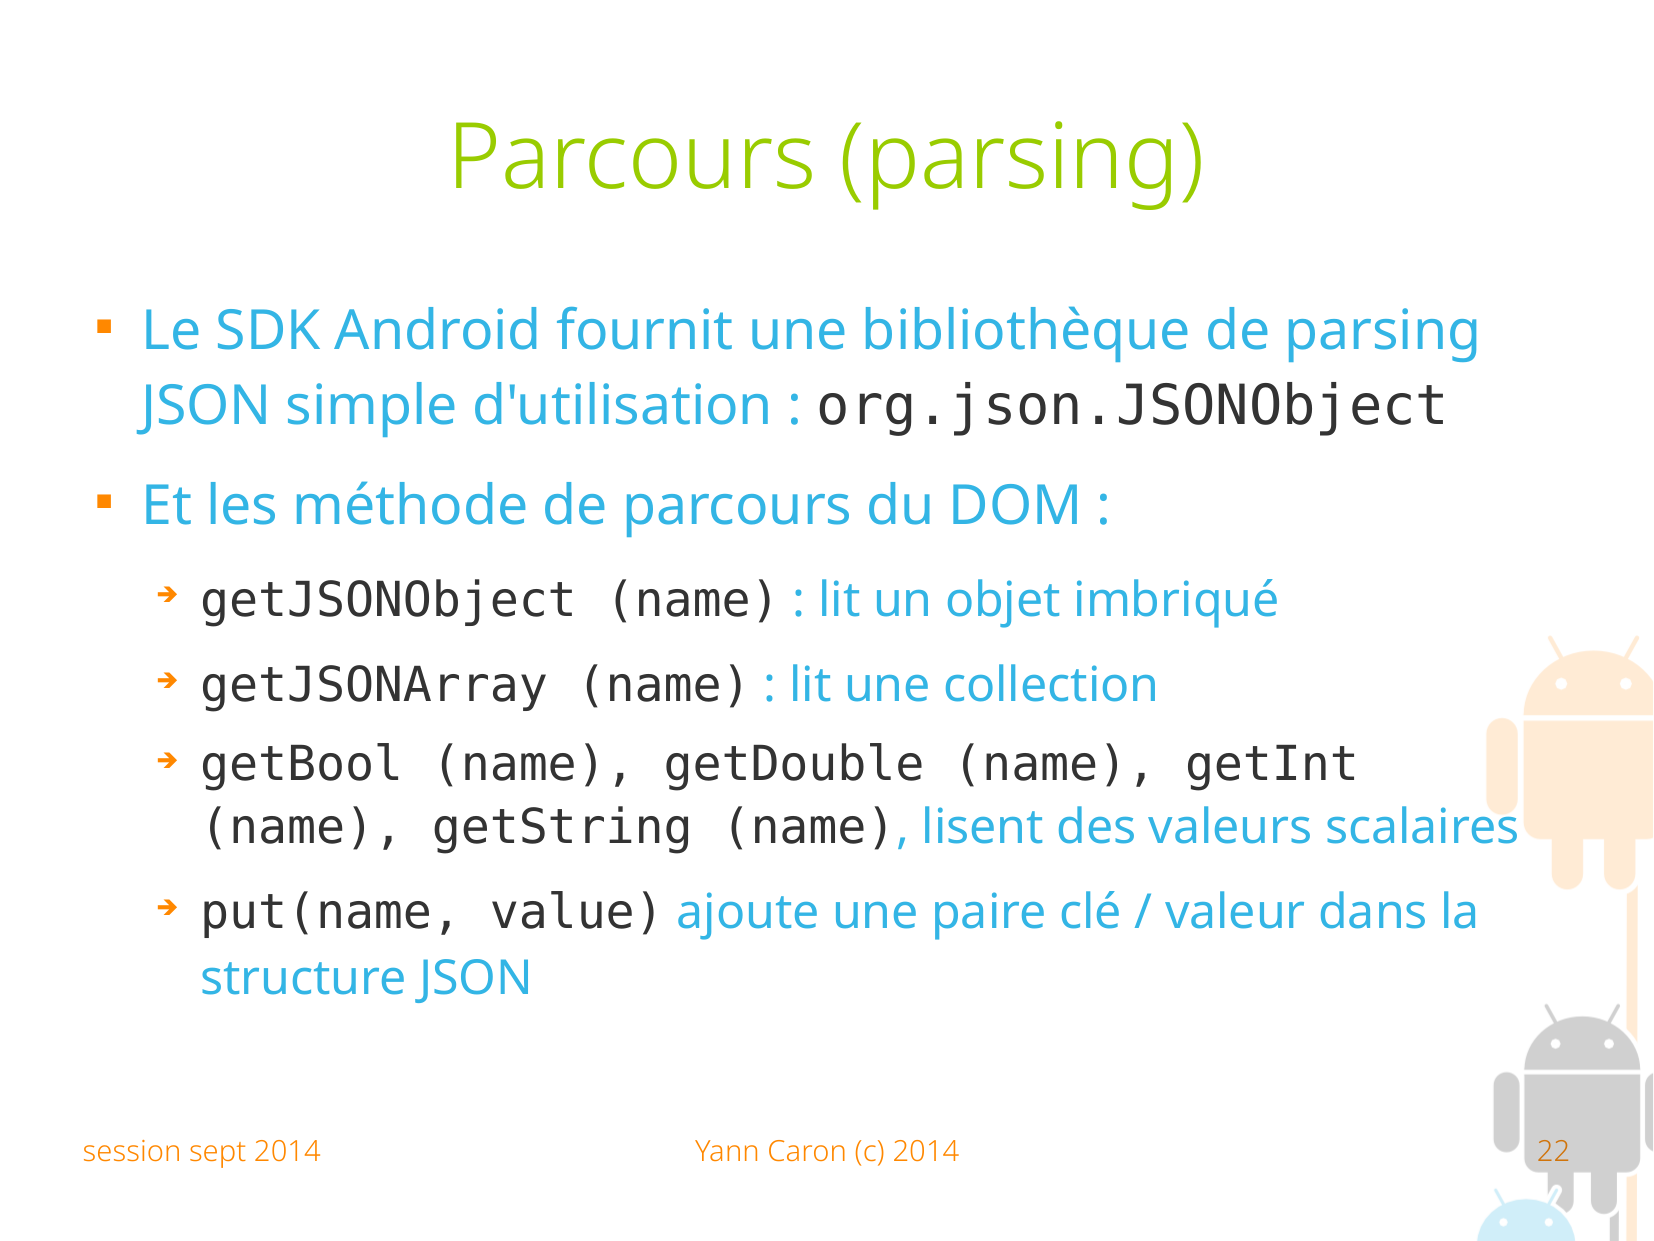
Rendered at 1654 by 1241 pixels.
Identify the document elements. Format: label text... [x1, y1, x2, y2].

picture [240, 423, 1654, 1241]
title Parcours (parsing) [82, 49, 1571, 257]
list Le SDK Android fournit une bibliothèque de parsing JSON simple d'utilisation : org.json.JSONObject Et les méthode de parcours du DOM : getJSONObject (name) : lit un objet imbriqué getJSONArray (name) : lit une collection getBool (name), getDouble (name), getInt (name), getString (name), lisent des valeurs scalaires put(name, value) ajoute une paire clé / valeur dans la structure JSON [82, 290, 1571, 1010]
